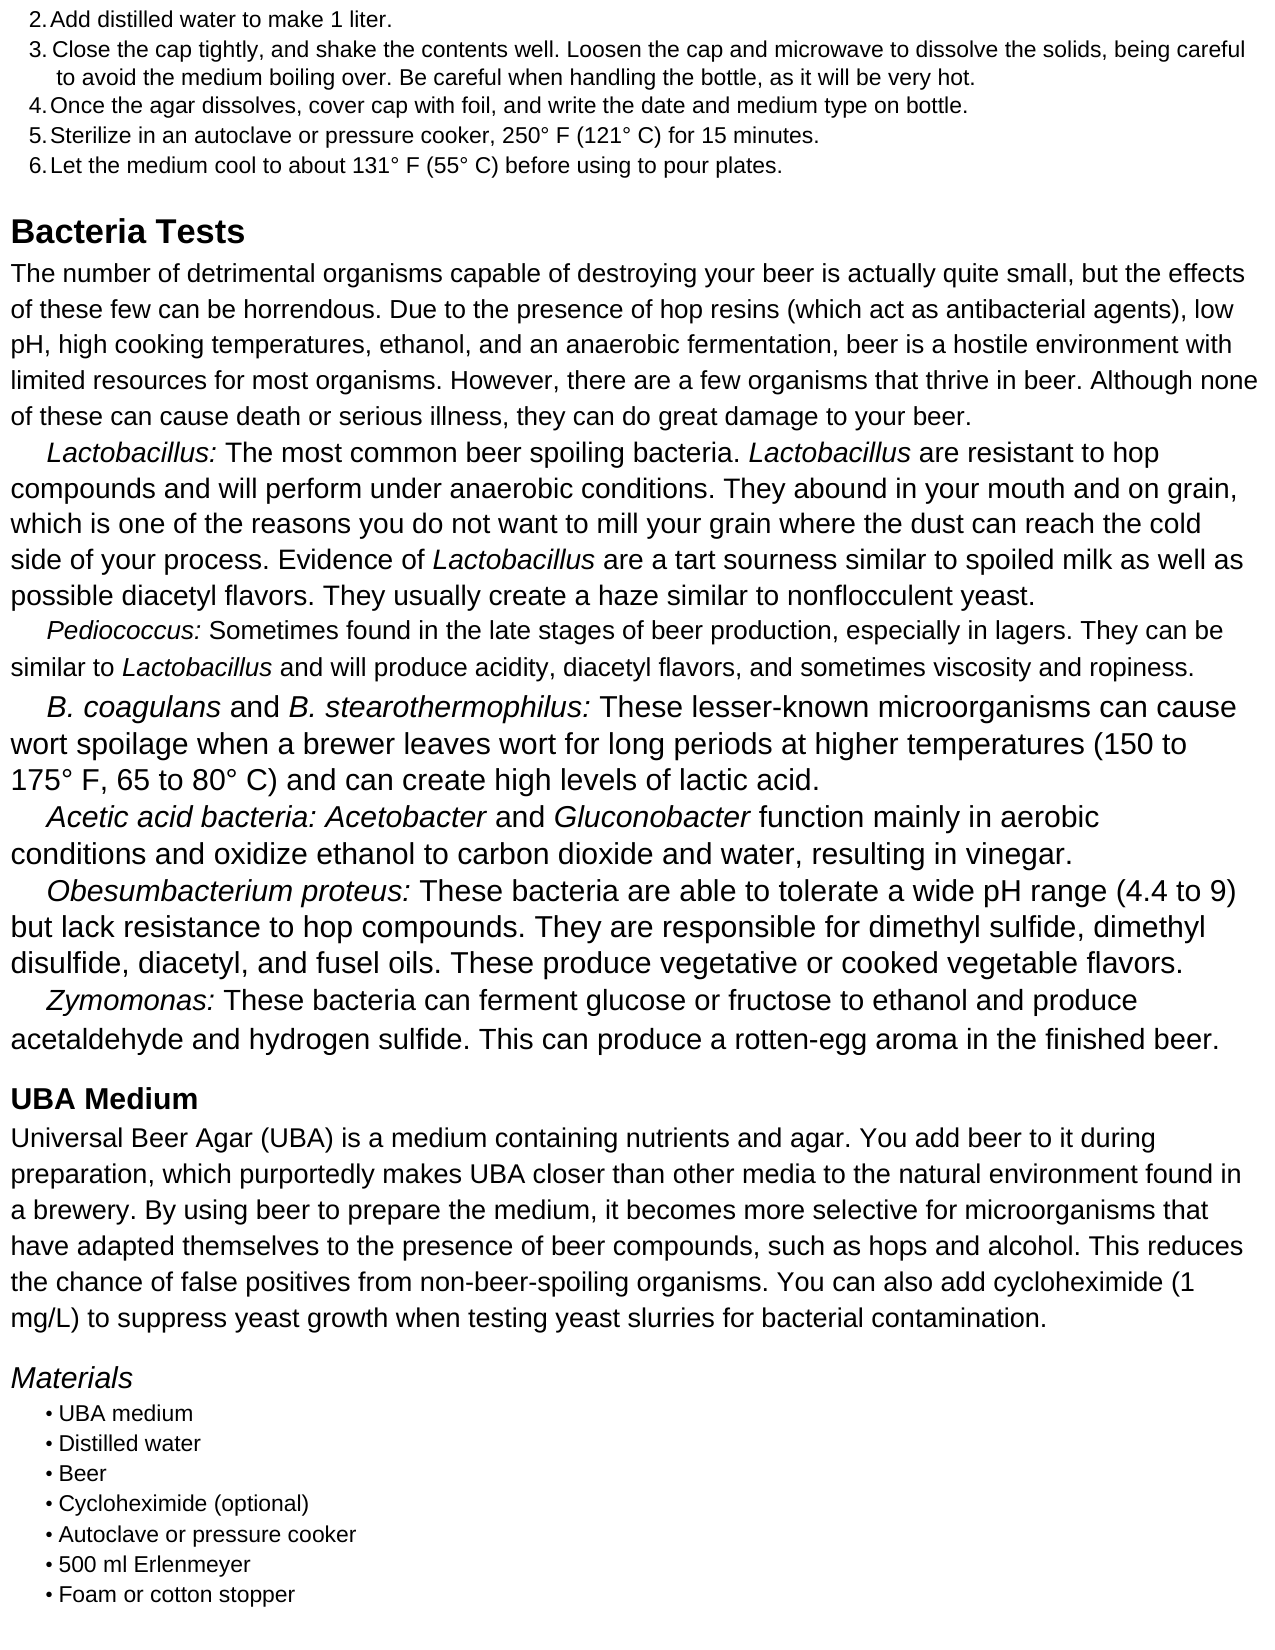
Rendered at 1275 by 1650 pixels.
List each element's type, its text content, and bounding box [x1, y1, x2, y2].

list Sterilize in an autoclave or pressure cooker, 250° F (121° C) for 15 minutes. [28, 122, 1264, 148]
list Beer [45, 1460, 1264, 1487]
list Let the medium cool to about 131° F (55° C) before using to pour plates. [28, 152, 1264, 178]
list 500 ml Erlenmeyer [45, 1551, 1264, 1577]
text Acetic acid bacteria: Acetobacter and Gluconobacter function mainly in aerobic conditions and oxidize ethanol to carbon dioxide and water, resulting in vinegar. [10, 799, 1189, 871]
list Once the agar dissolves, cover cap with foil, and write the date and medium type on bottle. [28, 92, 1264, 118]
text Bacteria Tests [10, 211, 1264, 251]
list Add distilled water to make 1 liter. [28, 6, 1264, 33]
text The number of detrimental organisms capable of destroying your beer is actually quite small, but the effects of these few can be horrendous. Due to the presence of hop resins (which act as antibacterial agents), low pH, high cooking temperatures, ethanol, and an anaerobic fermentation, beer is a hostile environment with limited resources for most organisms. However, there are a few organisms that thrive in beer. Although none of these can cause death or serious illness, they can do great damage to your beer. [10, 258, 1262, 430]
list Distilled water [45, 1430, 1264, 1457]
list UBA medium [45, 1400, 1264, 1427]
text Zymomonas: These bacteria can ferment glucose or fructose to ethanol and produce acetaldehyde and hydrogen sulfide. This can produce a rotten-egg aroma in the finished beer. [10, 983, 1246, 1055]
list Close the cap tightly, and shake the contents well. Loosen the cap and microwave to dissolve the solids, being careful to avoid the medium boiling over. Be careful when handling the bottle, as it will be very hot. [28, 36, 1262, 90]
text UBA Medium [10, 1081, 1264, 1115]
text Lactobacillus: The most common beer spoiling bacteria. Lactobacillus are resistant to hop compounds and will perform under anaerobic conditions. They abound in your mouth and on grain, which is one of the reasons you do not want to mill your grain where the dust can reach the cold side of your process. Evidence of Lactobacillus are a tart sourness similar to spoiled milk as well as possible diacetyl flavors. They usually create a haze similar to nonflocculent yeast. [10, 436, 1256, 611]
text Materials [10, 1360, 1264, 1394]
list Cycloheximide (optional) [45, 1490, 1264, 1517]
text Pediococcus: Sometimes found in the late stages of beer production, especially in lagers. They can be similar to Lactobacillus and will produce acidity, diacetyl flavors, and sometimes viscosity and ropiness. [10, 615, 1264, 682]
list Foam or cotton stopper [45, 1581, 1264, 1607]
text B. coagulans and B. stearothermophilus: These lesser-known microorganisms can cause wort spoilage when a brewer leaves wort for long periods at higher temperatures (150 to 175° F, 65 to 80° C) and can create high levels of lactic acid. [10, 689, 1250, 797]
text Universal Beer Agar (UBA) is a medium containing nutrients and agar. You add beer to it during preparation, which purportedly makes UBA closer than other media to the natural environment found in a brewery. By using beer to prepare the medium, it becomes more selective for microorganisms that have adapted themselves to the presence of beer compounds, such as hops and alcohol. This reduces the chance of false positives from non-beer-spoiling organisms. You can also add cycloheximide (1 mg/L) to suppress yeast growth when testing yeast slurries for bacterial contamination. [10, 1122, 1264, 1333]
list Autoclave or pressure cooker [45, 1521, 1264, 1547]
text Obesumbacterium proteus: These bacteria are able to tolerate a wide pH range (4.4 to 9) but lack resistance to hop compounds. They are responsible for dimethyl sulfide, dimethyl disulfide, diacetyl, and fusel oils. These produce vegetative or cooked vegetable flavors. [10, 873, 1252, 980]
